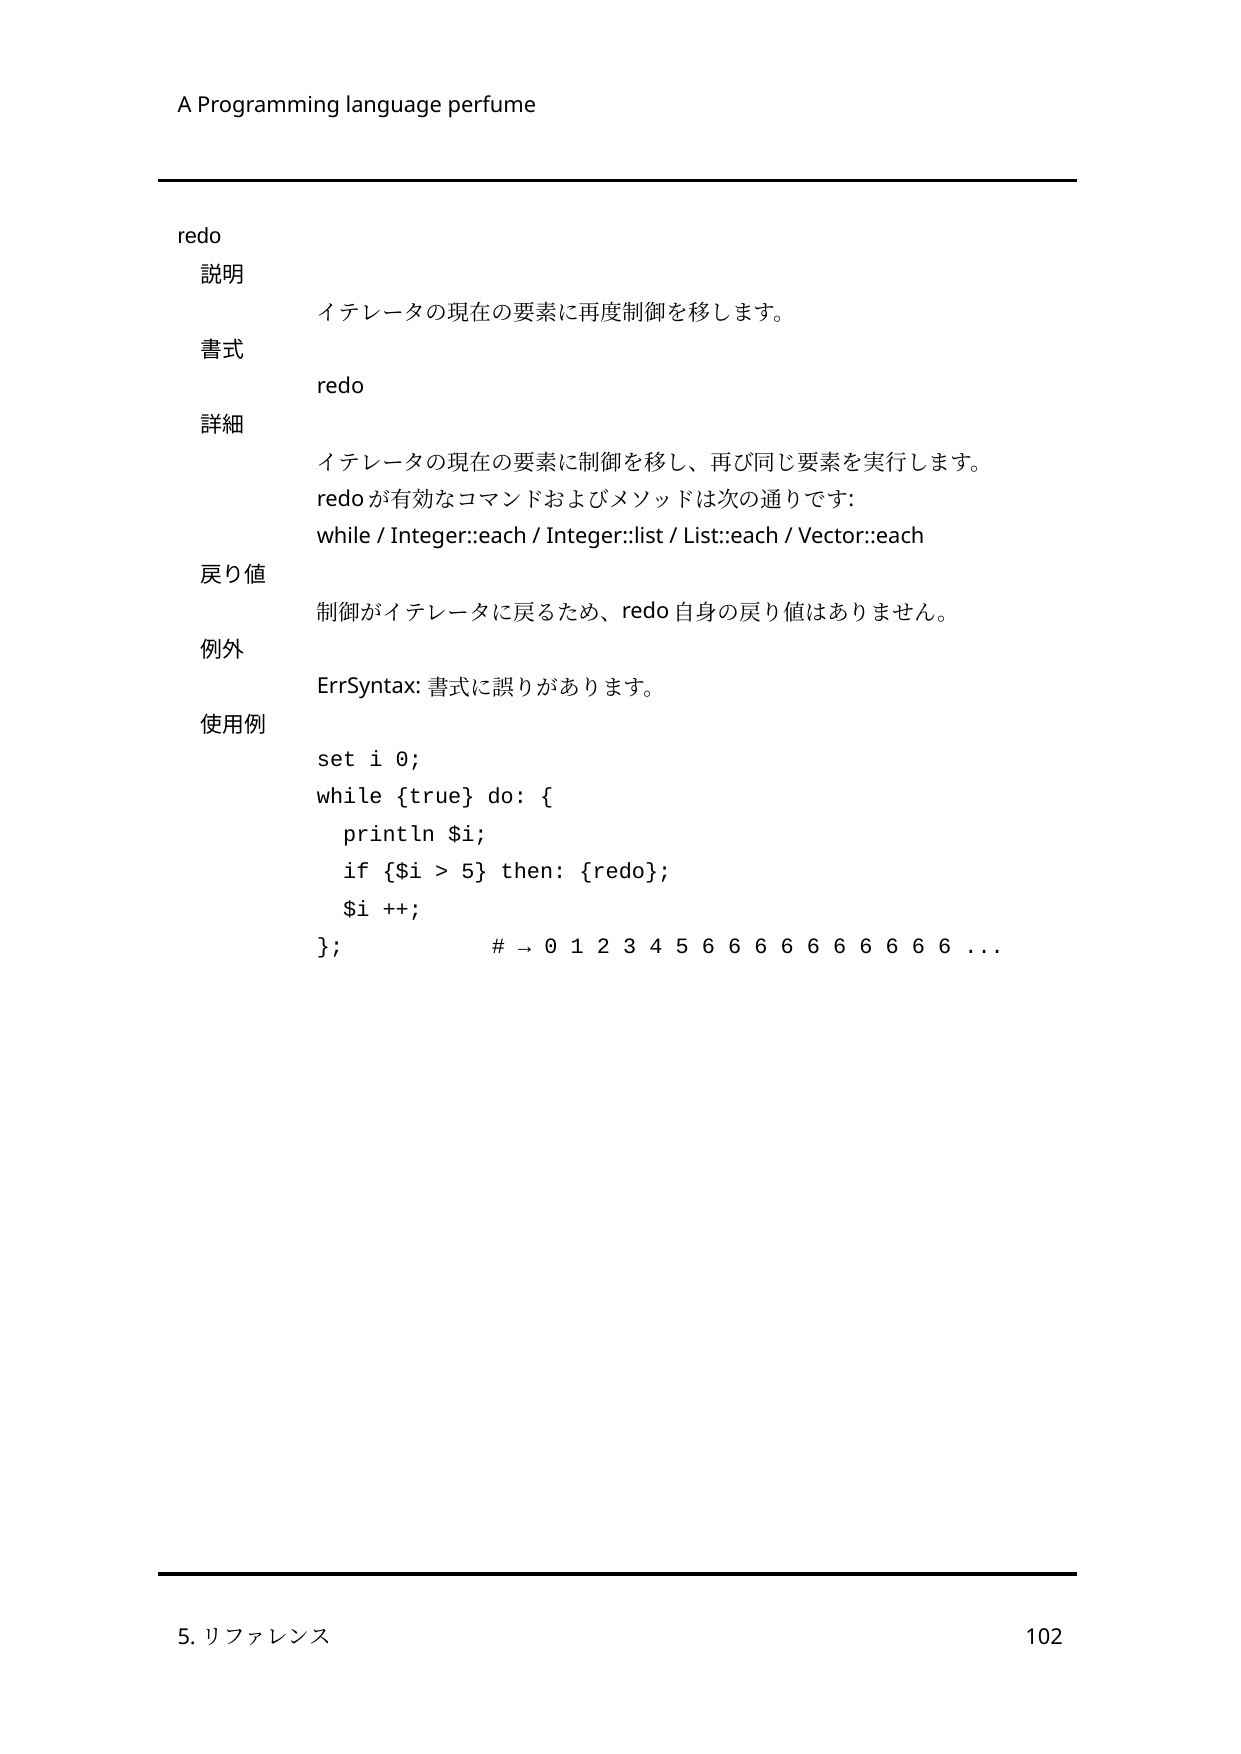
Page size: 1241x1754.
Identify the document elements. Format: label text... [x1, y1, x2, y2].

table_cell ErrSyntax: 書式に誤りがあります。 [317, 629, 1063, 704]
table_cell set i 0; while {true} do: { println $i; if {$i > 5} then: {redo}; $i ++; }; # → 0 1 2 3 4 5 6 6 6 6 6 6 6 6 6 6 ... [317, 704, 1063, 967]
table_cell redo [317, 329, 1063, 404]
subtitle redo [177, 217, 1063, 254]
table_cell 使用例 [200, 704, 317, 967]
table_cell 詳細 [200, 404, 317, 554]
table_header イテレータの現在の要素に再度制御を移します。 [317, 254, 1063, 329]
table_cell 戻り値 [200, 554, 317, 629]
table_cell 制御がイテレータに戻るため、redo自身の戻り値はありません。 [317, 554, 1063, 629]
table_cell 例外 [200, 629, 317, 704]
table_cell イテレータの現在の要素に制御を移し、再び同じ要素を実行します。 redoが有効なコマンドおよびメソッドは次の通りです: while / Integer::each / Integer::list / List::each / Vector::each [317, 404, 1063, 554]
table_header 説明 [200, 254, 317, 329]
table_cell 書式 [200, 329, 317, 404]
